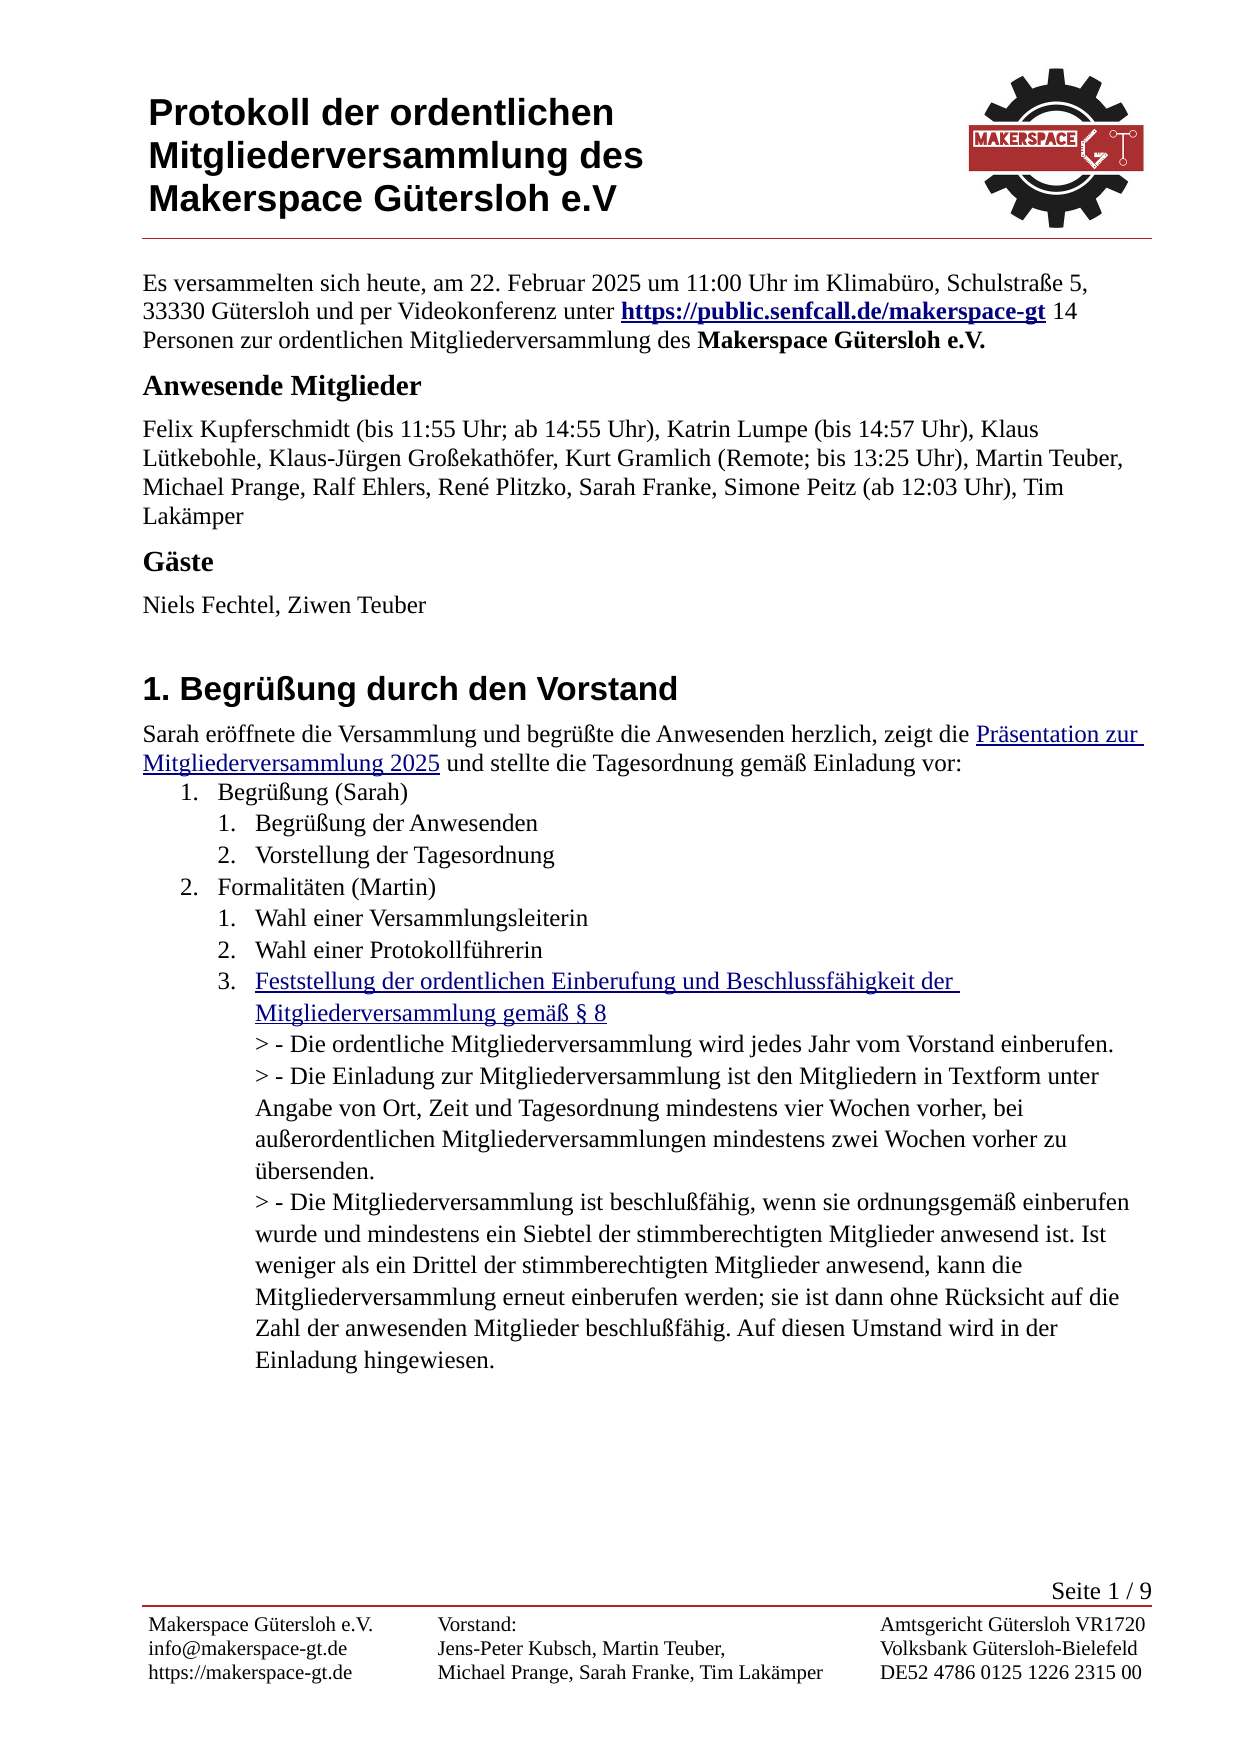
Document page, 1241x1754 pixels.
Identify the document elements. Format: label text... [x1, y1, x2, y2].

text Sarah eröffnete die Versammlung und begrüßte die Anwesenden herzlich, zeigt die Präsentation zur Mitgliederversammlung 2025 und stellte die Tagesordnung gemäß Einladung vor: [142, 719, 1152, 777]
subtitle 1. Begrüßung durch den Vorstand [142, 668, 1152, 707]
text Niels Fechtel, Ziwen Teuber [142, 590, 1152, 619]
list Wahl einer Protokollführerin [217, 935, 1152, 963]
subtitle Gäste [142, 544, 1152, 578]
list Formalitäten (Martin) [180, 872, 1152, 900]
list Feststellung der ordentlichen Einberufung und Beschlussfähigkeit der Mitgliederversammlung gemäß § 8 > - Die ordentliche Mitgliederversammlung wird jedes Jahr vom Vorstand einberufen. > - Die Einladung zur Mitgliederversammlung ist den Mitgliedern in Textform unter Angabe von Ort, Zeit und Tagesordnung mindestens vier Wochen vorher, bei außerordentlichen Mitgliederversammlungen mindestens zwei Wochen vorher zu übersenden. > - Die Mitgliederversammlung ist beschlußfähig, wenn sie ordnungsgemäß einberufen wurde und mindestens ein Siebtel der stimmberechtigten Mitglieder anwesend ist. Ist weniger als ein Drittel der stimmberechtigten Mitglieder anwesend, kann die Mitgliederversammlung erneut einberufen werden; sie ist dann ohne Rücksicht auf die Zahl der anwesenden Mitglieder beschlußfähig. Auf diesen Umstand wird in der Einladung hingewiesen. [217, 966, 1152, 1374]
text Felix Kupferschmidt (bis 11:55 Uhr; ab 14:55 Uhr), Katrin Lumpe (bis 14:57 Uhr), Klaus Lütkebohle, Klaus-Jürgen Großekathöfer, Kurt Gramlich (Remote; bis 13:25 Uhr), Martin Teuber, Michael Prange, Ralf Ehlers, René Plitzko, Sarah Franke, Simone Peitz (ab 12:03 Uhr), Tim Lakämper [142, 414, 1152, 529]
list Begrüßung (Sarah) [180, 777, 1152, 806]
subtitle Anwesende Mitglieder [142, 368, 1152, 402]
list Begrüßung der Anwesenden [217, 808, 1152, 837]
list Vorstellung der Tagesordnung [217, 840, 1152, 869]
picture [966, 65, 1147, 231]
list Wahl einer Versammlungsleiterin [217, 903, 1152, 932]
text Es versammelten sich heute, am 22. Februar 2025 um 11:00 Uhr im Klimabüro, Schulstraße 5, 33330 Gütersloh und per Videokonferenz unter https://public.senfcall.de/makerspace-gt 14 Personen zur ordentlichen Mitgliederversammlung des Makerspace Gütersloh e.V. [142, 268, 1152, 354]
